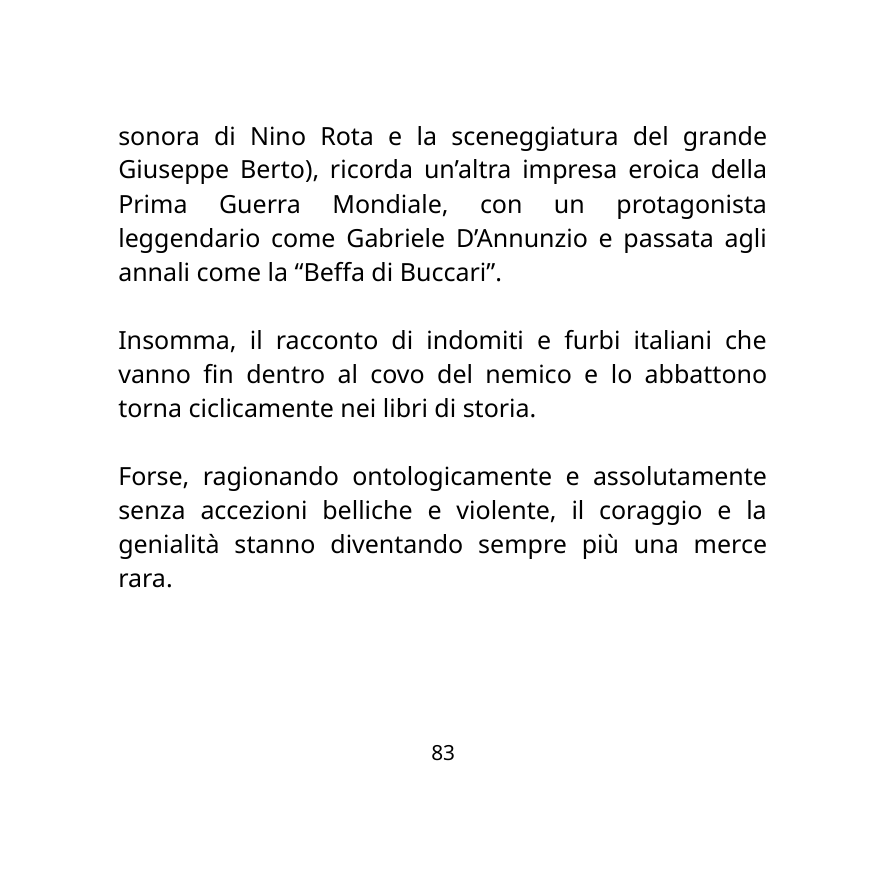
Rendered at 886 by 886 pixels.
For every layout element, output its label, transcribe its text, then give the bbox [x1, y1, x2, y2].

text Insomma, il racconto di indomiti e furbi italiani che vanno fin dentro al covo del nemico e lo abbattono torna ciclicamente nei libri di storia. [118, 322, 768, 425]
text Forse, ragionando ontologicamente e assolutamente senza accezioni belliche e violente, il coraggio e la genialità stanno diventando sempre più una merce rara. [118, 459, 768, 595]
text sonora di Nino Rota e la sceneggiatura del grande Giuseppe Berto), ricorda un’altra impresa eroica della Prima Guerra Mondiale, con un protagonista leggendario come Gabriele D’Annunzio e passata agli annali come la “Beffa di Buccari”. [118, 118, 768, 288]
